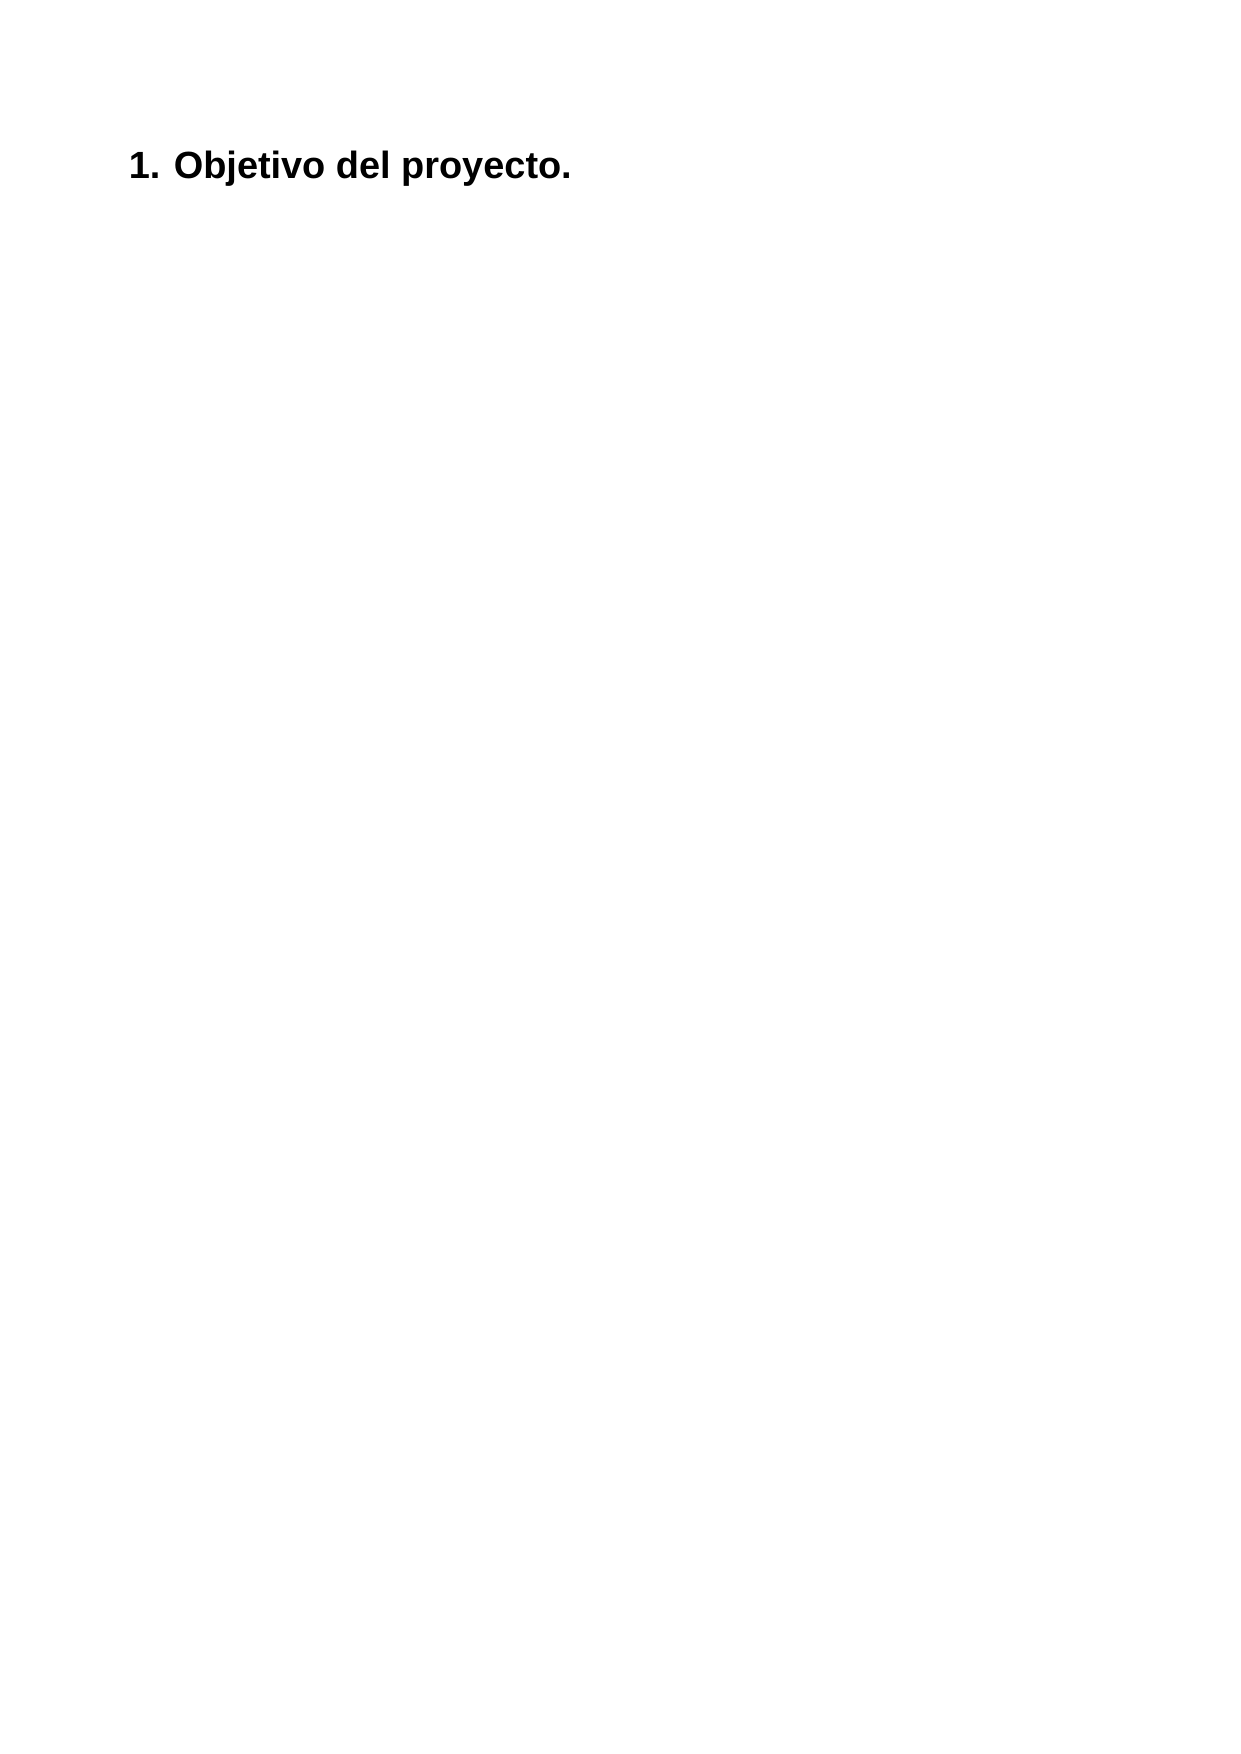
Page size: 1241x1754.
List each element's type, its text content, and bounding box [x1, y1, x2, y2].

subtitle Objetivo del proyecto. [118, 143, 1122, 187]
